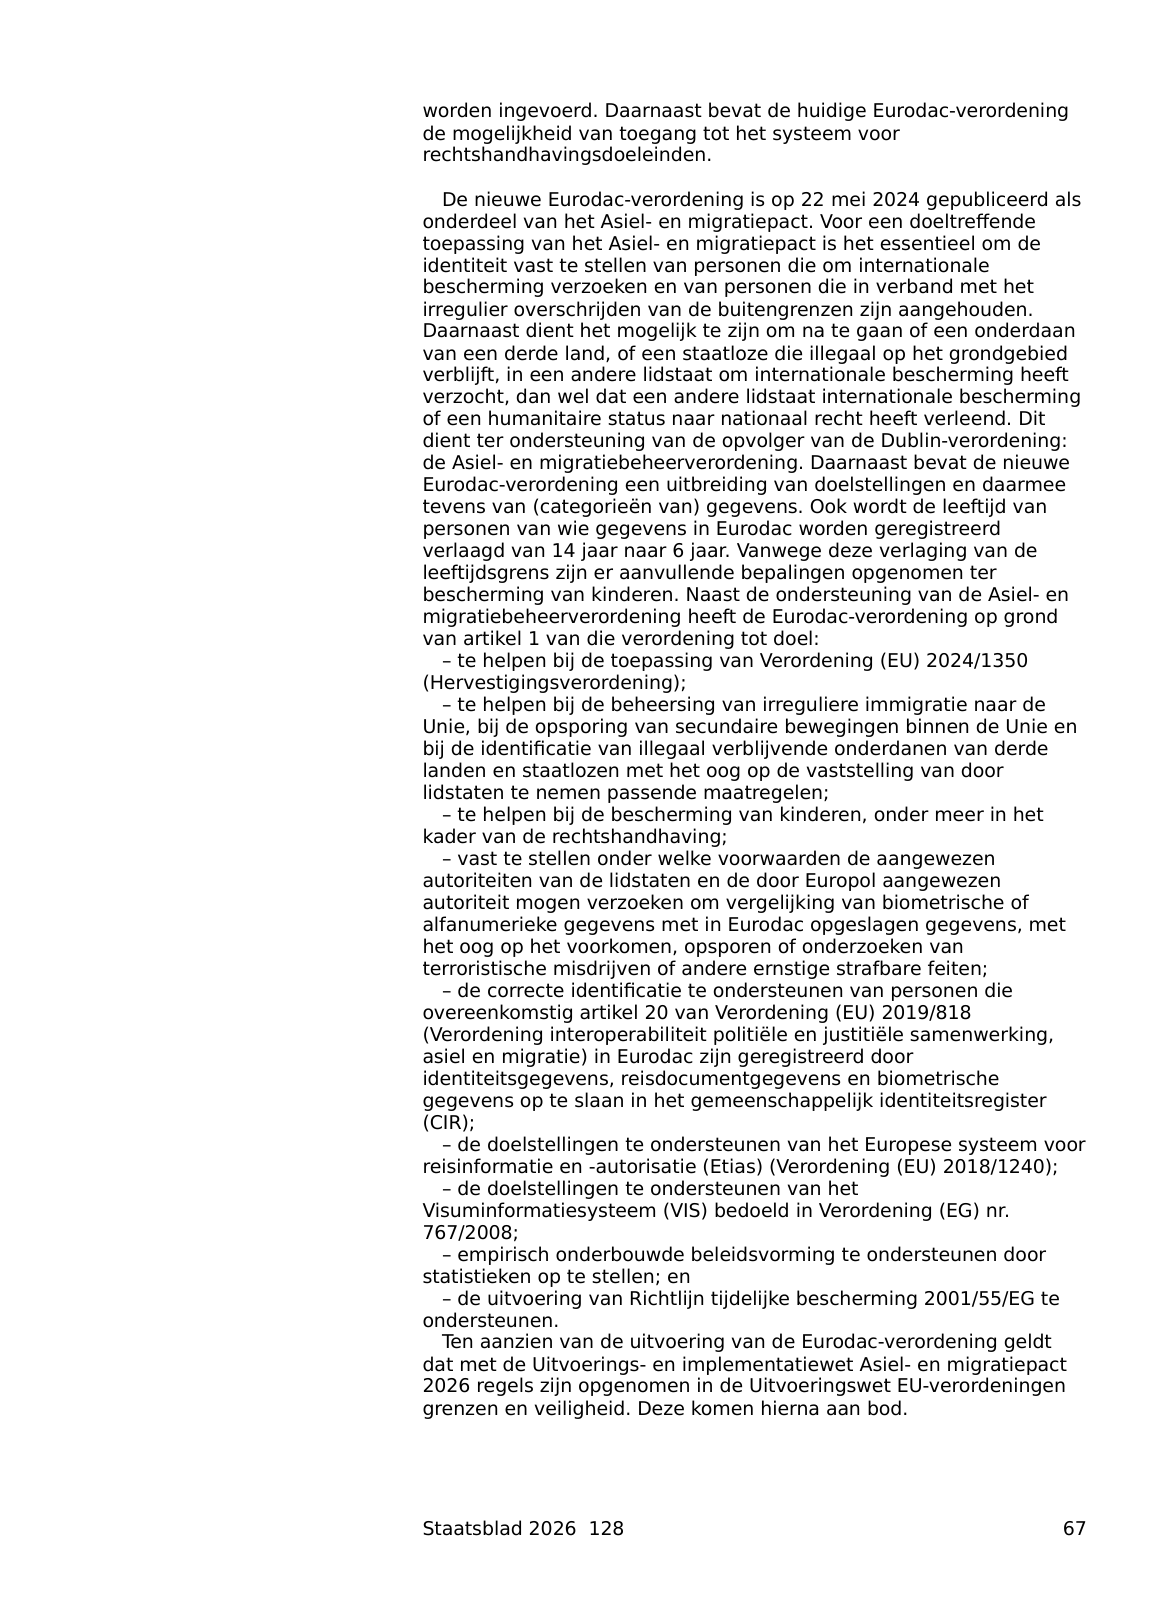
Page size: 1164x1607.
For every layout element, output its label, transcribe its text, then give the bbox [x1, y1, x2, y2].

text – vast te stellen onder welke voorwaarden de aangewezen autoriteiten van de lidstaten en de door Europol aangewezen autoriteit mogen verzoeken om vergelijking van biometrische of alfanumerieke gegevens met in Eurodac opgeslagen gegevens, met het oog op het voorkomen, opsporen of onderzoeken van terroristische misdrijven of andere ernstige strafbare feiten; [422, 848, 1087, 980]
text – te helpen bij de beheersing van irreguliere immigratie naar de Unie, bij de opsporing van secundaire bewegingen binnen de Unie en bij de identificatie van illegaal verblijvende onderdanen van derde landen en staatlozen met het oog op de vaststelling van door lidstaten te nemen passende maatregelen; [422, 694, 1087, 804]
text – te helpen bij de bescherming van kinderen, onder meer in het kader van de rechtshandhaving; [422, 804, 1087, 848]
text – de correcte identificatie te ondersteunen van personen die overeenkomstig artikel 20 van Verordening (EU) 2019/818 (Verordening interoperabiliteit politiële en justitiële samenwerking, asiel en migratie) in Eurodac zijn geregistreerd door identiteitsgegevens, reisdocumentgegevens en biometrische gegevens op te slaan in het gemeenschappelijk identiteitsregister (CIR); [422, 980, 1087, 1134]
text – empirisch onderbouwde beleidsvorming te ondersteunen door statistieken op te stellen; en [422, 1243, 1087, 1287]
text Ten aanzien van de uitvoering van de Eurodac-verordening geldt dat met de Uitvoerings- en implementatiewet Asiel- en migratiepact 2026 regels zijn opgenomen in de Uitvoeringswet EU-verordeningen grenzen en veiligheid. Deze komen hierna aan bod. [422, 1331, 1087, 1419]
text De nieuwe Eurodac-verordening is op 22 mei 2024 gepubliceerd als onderdeel van het Asiel- en migratiepact. Voor een doeltreffende toepassing van het Asiel- en migratiepact is het essentieel om de identiteit vast te stellen van personen die om internationale bescherming verzoeken en van personen die in verband met het irregulier overschrijden van de buitengrenzen zijn aangehouden. Daarnaast dient het mogelijk te zijn om na te gaan of een onderdaan van een derde land, of een staatloze die illegaal op het grondgebied verblijft, in een andere lidstaat om internationale bescherming heeft verzocht, dan wel dat een andere lidstaat internationale bescherming of een humanitaire status naar nationaal recht heeft verleend. Dit dient ter ondersteuning van de opvolger van de Dublin-verordening: de Asiel- en migratiebeheerverordening. Daarnaast bevat de nieuwe Eurodac-verordening een uitbreiding van doelstellingen en daarmee tevens van (categorieën van) gegevens. Ook wordt de leeftijd van personen van wie gegevens in Eurodac worden geregistreerd verlaagd van 14 jaar naar 6 jaar. Vanwege deze verlaging van de leeftijdsgrens zijn er aanvullende bepalingen opgenomen ter bescherming van kinderen. Naast de ondersteuning van de Asiel- en migratiebeheerverordening heeft de Eurodac-verordening op grond van artikel 1 van die verordening tot doel: [422, 188, 1087, 650]
text – de doelstellingen te ondersteunen van het Visuminformatiesysteem (VIS) bedoeld in Verordening (EG) nr. 767/2008; [422, 1178, 1087, 1243]
text worden ingevoerd. Daarnaast bevat de huidige Eurodac-verordening de mogelijkheid van toegang tot het systeem voor rechtshandhavingsdoeleinden. [422, 100, 1087, 166]
text – te helpen bij de toepassing van Verordening (EU) 2024/1350 (Hervestigingsverordening); [422, 650, 1087, 694]
text – de doelstellingen te ondersteunen van het Europese systeem voor reisinformatie en -autorisatie (Etias) (Verordening (EU) 2018/1240); [422, 1134, 1087, 1178]
text – de uitvoering van Richtlijn tijdelijke bescherming 2001/55/EG te ondersteunen. [422, 1287, 1087, 1331]
